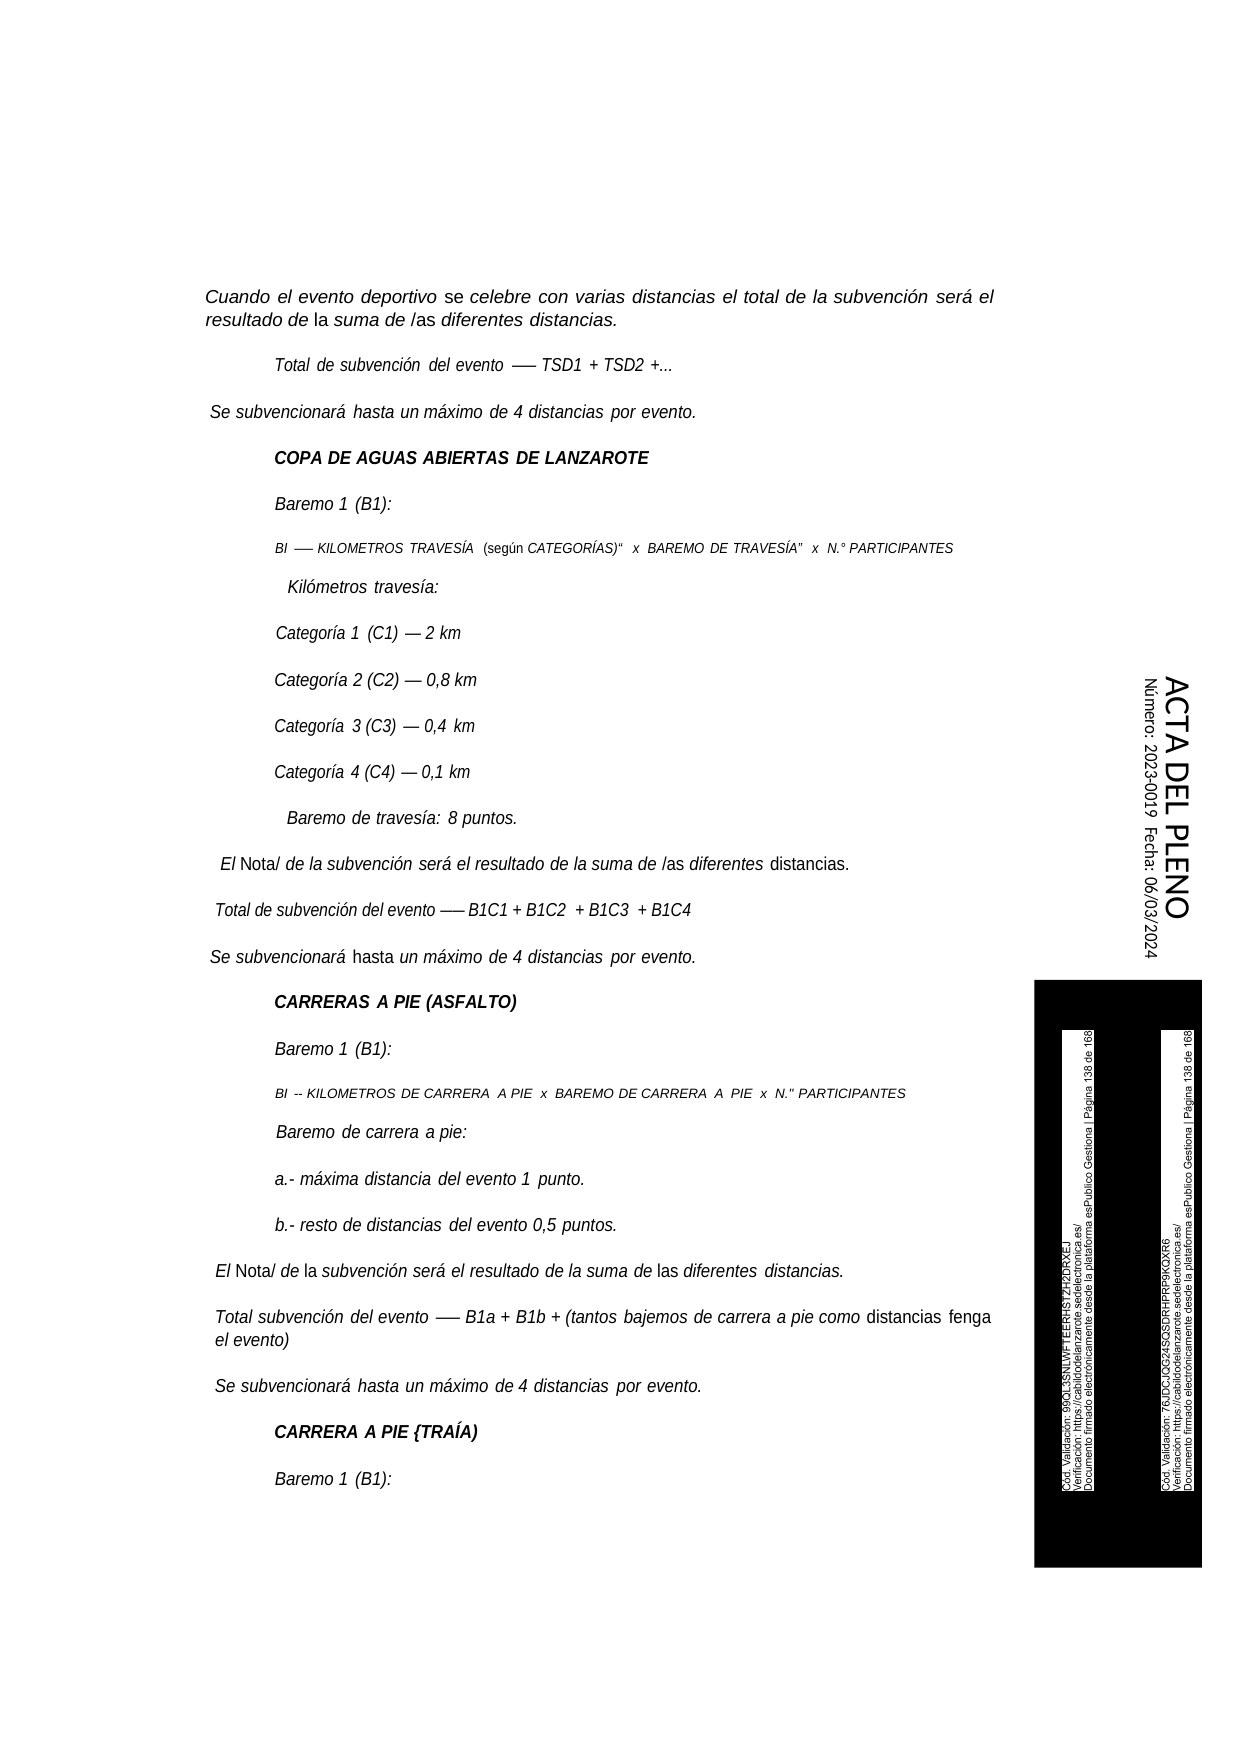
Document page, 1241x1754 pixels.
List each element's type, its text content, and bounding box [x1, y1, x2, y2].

text Categoría 3 (C3) — 0,4 km [274, 714, 1142, 736]
picture [1161, 1281, 1194, 1306]
picture [1161, 1235, 1194, 1259]
picture [1161, 1059, 1194, 1085]
text El Nota/ de la subvención será el resultado de la suma de /as diferentes distancias. [220, 854, 1142, 874]
picture [1062, 1281, 1094, 1306]
picture [1161, 1351, 1194, 1375]
text CARRERAS A PIE (ASFALTO) [274, 992, 1205, 1013]
picture [1062, 1442, 1094, 1467]
picture [1062, 1059, 1094, 1085]
text a.- máxima distancia del evento 1 punto. [274, 1167, 1205, 1189]
text b.- resto de distancias del evento 0,5 puntos. [275, 1213, 1205, 1235]
picture [1161, 1442, 1194, 1467]
picture [1062, 1030, 1094, 1037]
text Baremo 1 (B1): [274, 492, 1205, 514]
text Baremo 1 (B1): [274, 1037, 1205, 1059]
picture [1161, 1189, 1194, 1213]
text BI —— KILOMETROS TRAVESÍA (según CATEGORÍAS)“ x BAREMO DE TRAVESÍA” x N.° PARTICIPANTES [275, 539, 1205, 556]
picture [1062, 1351, 1094, 1375]
picture [1062, 1397, 1094, 1421]
text Número: 2023-0019 Fecha: 06/03/2024 [1142, 678, 1161, 966]
text El Nota/ de la subvención será el resultado de la suma de las diferentes distancias. [215, 1259, 1205, 1281]
picture [1161, 1397, 1194, 1421]
picture [1161, 1030, 1194, 1037]
text Total de subvención del evento —— TSD1 + TSD2 +... [274, 354, 1205, 376]
text Cuando el evento deportivo se celebre con varias distancias el total de la subvención será el resultado de la suma de /as diferentes distancias. [205, 286, 1012, 330]
text el evento) [215, 1329, 1205, 1351]
text Categoría 4 (C4) — 0,1 km Baremo de travesía: 8 puntos. [274, 761, 526, 829]
text ACTA DEL PLENO [1161, 676, 1196, 966]
picture [1062, 1101, 1094, 1167]
text COPA DE AGUAS ABIERTAS DE LANZAROTE [274, 446, 1205, 468]
text CARRERA A PIE {TRAÍA) [274, 1421, 1205, 1442]
picture [1062, 1189, 1094, 1213]
text Se subvencionará hasta un máximo de 4 distancias por evento. [214, 1375, 1205, 1397]
text Total de subvención del evento —— B1C1 + B1C2 + B1C3 + B1C4 Se subvencionará hasta un máximo de 4 distancias por evento. [209, 899, 710, 967]
text Total subvención del evento —— B1a + B1b + (tantos bajemos de carrera a pie como distancias fenga [214, 1306, 1205, 1327]
text Baremo de carrera a pie: [274, 1121, 469, 1142]
text Categoría 2 (C2) — 0,8 km [274, 668, 1205, 690]
text Categoría 1 (C1) — 2 km [268, 622, 468, 643]
text BI -- KILOMETROS DE CARRERA A PIE x BAREMO DE CARRERA A PIE x N." PARTICIPANTES [275, 1085, 1205, 1101]
text Se subvencionará hasta un máximo de 4 distancias por evento. [209, 400, 1205, 422]
picture [1161, 1101, 1194, 1167]
text Kilómetros travesía: [257, 576, 468, 597]
text Baremo 1 (B1): [274, 1467, 1205, 1489]
picture [1062, 1235, 1094, 1259]
